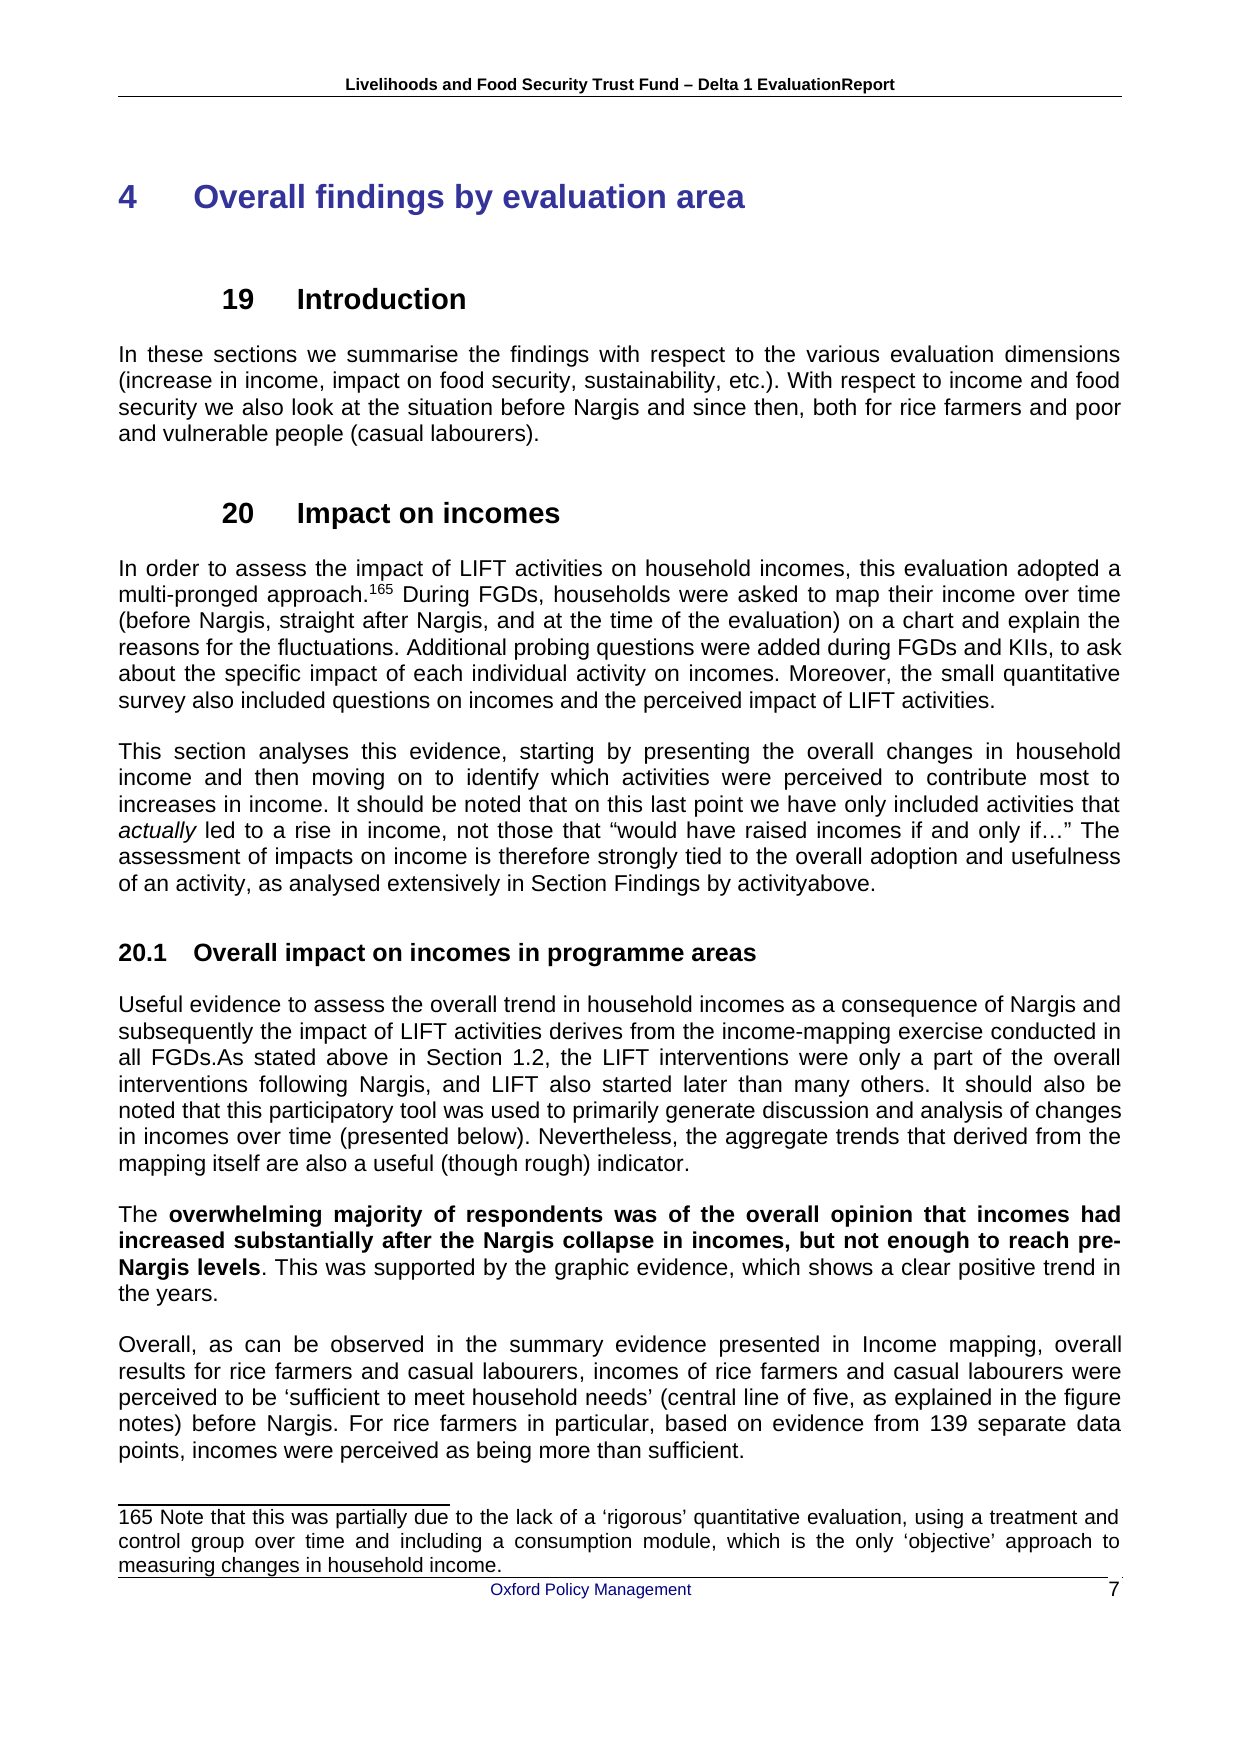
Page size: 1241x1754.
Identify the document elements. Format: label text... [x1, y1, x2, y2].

text In these sections we summarise the findings with respect to the various evaluation dimensions (increase in income, impact on food security, sustainability, etc.). With respect to income and food security we also look at the situation before Nargis and since then, both for rice farmers and poor and vulnerable people (casual labourers). [118, 341, 1122, 446]
list Overall findings by evaluation area [118, 177, 1122, 216]
text In order to assess the impact of LIFT activities on household incomes, this evaluation adopted a multi-pronged approach. During FGDs, households were asked to map their income over time (before Nargis, straight after Nargis, and at the time of the evaluation) on a chart and explain the reasons for the fluctuations. Additional probing questions were added during FGDs and KIIs, to ask about the specific impact of each individual activity on incomes. Moreover, the small quantitative survey also included questions on incomes and the perceived impact of LIFT activities. [118, 555, 1122, 713]
subtitle Overall impact on incomes in programme areas [118, 938, 1122, 966]
text This section analyses this evidence, starting by presenting the overall changes in household income and then moving on to identify which activities were perceived to contribute most to increases in income. It should be noted that on this last point we have only included activities that actually led to a rise in income, not those that “would have raised incomes if and only if…” The assessment of impacts on income is therefore strongly tied to the overall adoption and usefulness of an activity, as analysed extensively in Section 3above. [118, 738, 1122, 896]
text Note that this was partially due to the lack of a ‘rigorous’ quantitative evaluation, using a treatment and control group over time and including a consumption module, which is the only ‘objective’ approach to measuring changes in household income. [118, 1505, 1122, 1577]
text Overall, as can be observed in the summary evidence presented in Figure 4.6, incomes of rice farmers and casual labourers were perceived to be ‘sufficient to meet household needs’ (central line of five, as explained in the figure notes) before Nargis. For rice farmers in particular, based on evidence from 139 separate data points, incomes were perceived as being more than sufficient. [118, 1331, 1122, 1463]
text The overwhelming majority of respondents was of the overall opinion that incomes had increased substantially after the Nargis collapse in incomes, but not enough to reach pre-Nargis levels. This was supported by the graphic evidence, which shows a clear positive trend in the years. [118, 1201, 1122, 1306]
subtitle Impact on incomes [222, 496, 1122, 530]
text Useful evidence to assess the overall trend in household incomes as a consequence of Nargis and subsequently the impact of LIFT activities derives from the income-mapping exercise conducted in all FGDs.As stated above in Section 1.2, the LIFT interventions were only a part of the overall interventions following Nargis, and LIFT also started later than many others. It should also be noted that this participatory tool was used to primarily generate discussion and analysis of changes in incomes over time (presented below). Nevertheless, the aggregate trends that derived from the mapping itself are also a useful (though rough) indicator. [118, 991, 1122, 1176]
subtitle Introduction [222, 282, 1122, 316]
